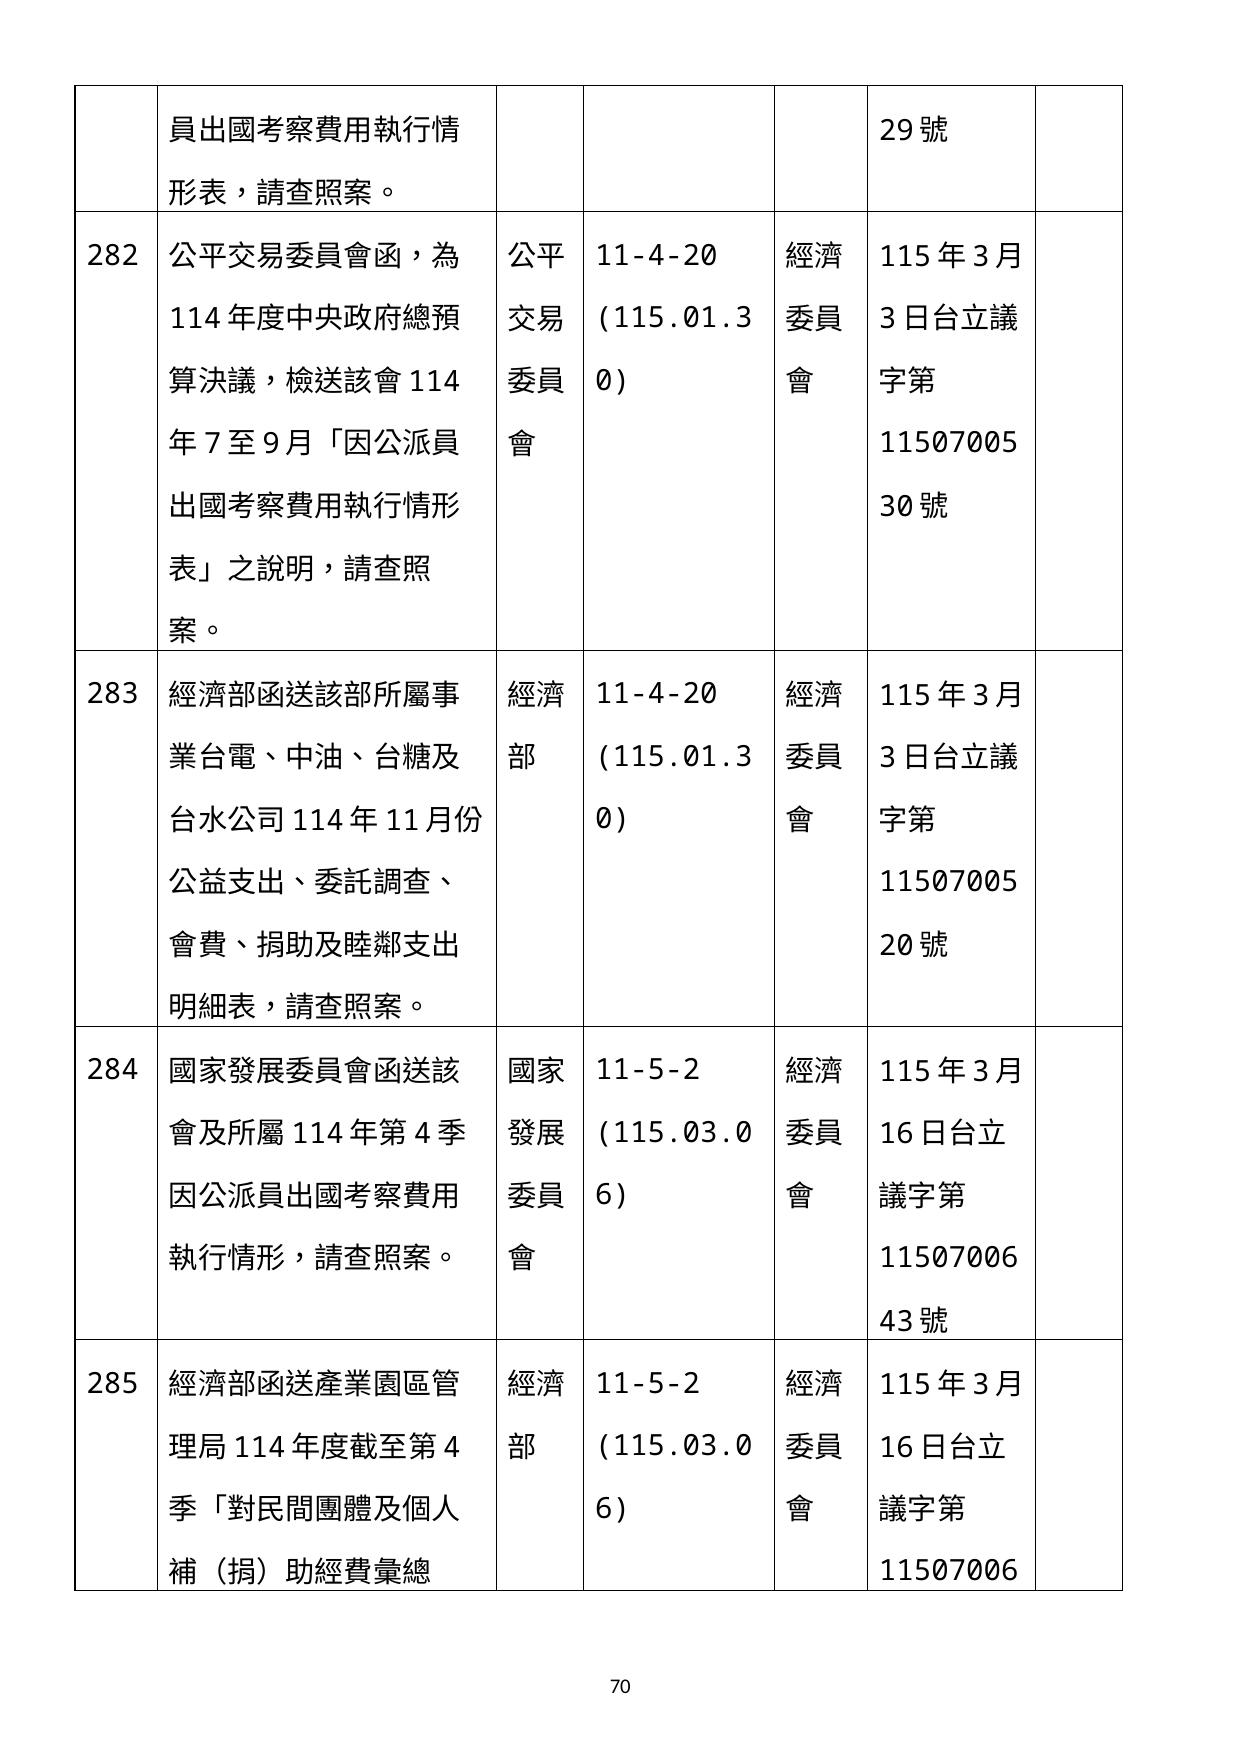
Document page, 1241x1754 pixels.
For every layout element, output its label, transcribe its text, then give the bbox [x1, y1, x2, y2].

table_cell 115年3月16日台立議字第1150700643號 [868, 1027, 1035, 1339]
table_cell 11-5-2 (115.03.06) [584, 1027, 774, 1339]
table_cell 經濟委員會 [775, 212, 867, 650]
table_cell 11-4-20 (115.01.30) [584, 651, 774, 1026]
table_cell 經濟委員會 [775, 1027, 867, 1339]
table_cell [1036, 1027, 1122, 1339]
table_cell 經濟部函送該部所屬事業台電、中油、台糖及台水公司114年11月份公益支出、委託調查、會費、捐助及睦鄰支出明細表，請查照案。 [158, 651, 496, 1026]
table_cell 國家發展委員會函送該會及所屬114年第4季因公派員出國考察費用執行情形，請查照案。 [158, 1027, 496, 1339]
table_cell 經濟委員會 [775, 651, 867, 1026]
table_cell [1036, 212, 1122, 650]
table_cell [1036, 651, 1122, 1026]
table_cell 經濟部 [497, 1340, 583, 1590]
table_cell 283 [76, 651, 157, 1026]
table_cell 經濟部 [497, 651, 583, 1026]
table_cell 公平交易委員會 [497, 212, 583, 650]
table_cell [1036, 86, 1122, 211]
table_cell 115年3月3日台立議字第1150700530號 [868, 212, 1035, 650]
table_cell 282 [76, 212, 157, 650]
table_cell [1036, 1340, 1122, 1590]
table_cell 經濟委員會 [775, 1340, 867, 1590]
table_cell 員出國考察費用執行情形表，請查照案。 [158, 86, 496, 211]
table_cell 公平交易委員會函，為114年度中央政府總預算決議，檢送該會114年7至9月「因公派員出國考察費用執行情形表」之說明，請查照案。 [158, 212, 496, 650]
table_cell 經濟部函送產業園區管理局114年度截至第4季「對民間團體及個人補（捐）助經費彙總 [158, 1340, 496, 1590]
table_cell [497, 86, 583, 211]
table_cell 國家發展委員會 [497, 1027, 583, 1339]
table_cell 285 [76, 1340, 157, 1590]
table_cell 11-4-20 (115.01.30) [584, 212, 774, 650]
table_cell 115年3月3日台立議字第1150700520號 [868, 651, 1035, 1026]
table_cell 11-5-2 (115.03.06) [584, 1340, 774, 1590]
table_cell [775, 86, 867, 211]
table_cell [76, 86, 157, 211]
table_cell 115年3月16日台立議字第11507006 [868, 1340, 1035, 1590]
table_cell [584, 86, 774, 211]
table_cell 29號 [868, 86, 1035, 211]
table_cell 284 [76, 1027, 157, 1339]
